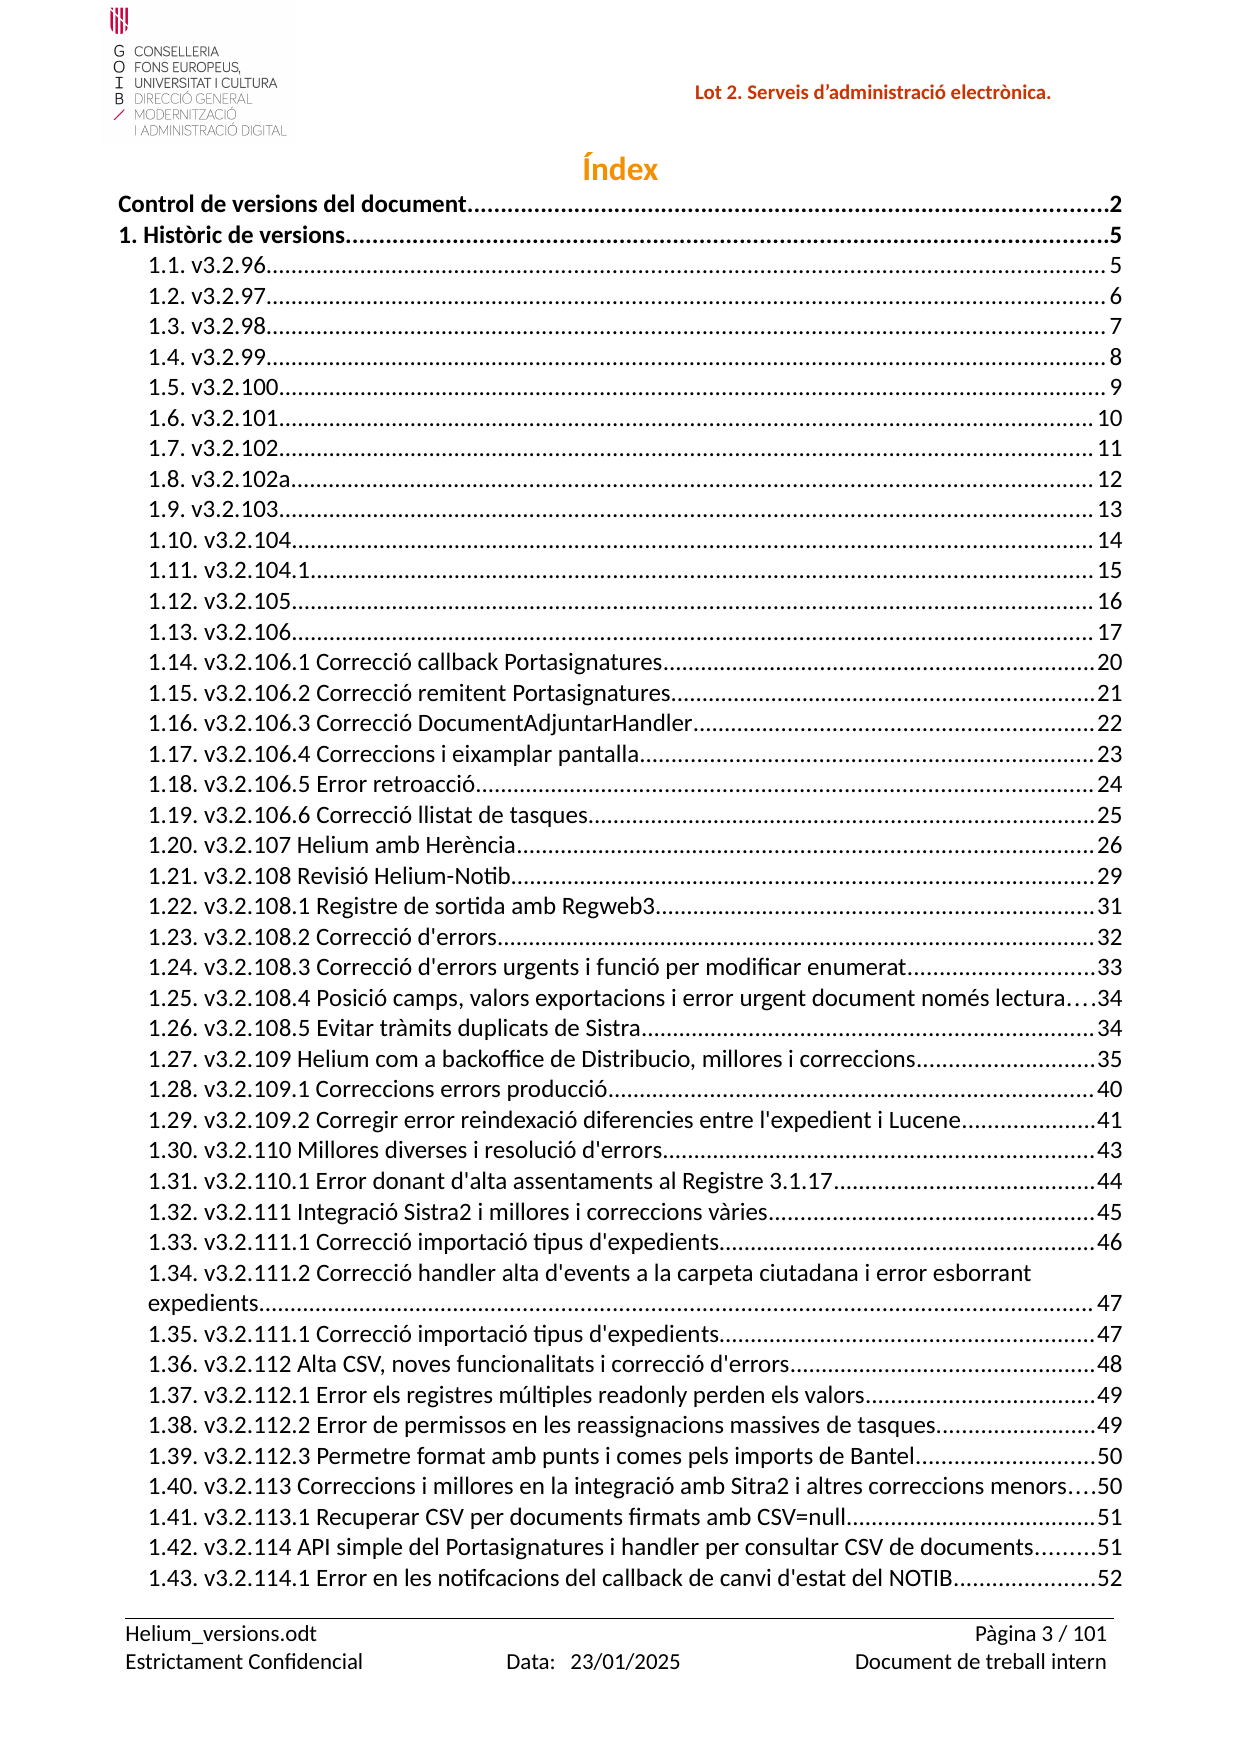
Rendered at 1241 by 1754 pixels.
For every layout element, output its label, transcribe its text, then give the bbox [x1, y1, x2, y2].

text 1.11. v3.2.104.1 15 [148, 555, 1122, 585]
text 1.15. v3.2.106.2 Correcció remitent Portasignatures 21 [148, 677, 1122, 707]
text 1.17. v3.2.106.4 Correccions i eixamplar pantalla 23 [148, 738, 1122, 768]
text 1.7. v3.2.102 11 [148, 433, 1122, 463]
text 1.37. v3.2.112.1 Error els registres múltiples readonly perden els valors 49 [148, 1379, 1122, 1409]
text 1.31. v3.2.110.1 Error donant d'alta assentaments al Registre 3.1.17 44 [148, 1165, 1122, 1196]
text 1.13. v3.2.106 17 [148, 616, 1122, 646]
text Índex [118, 148, 1122, 188]
picture [100, 0, 297, 144]
text 1.19. v3.2.106.6 Correcció llistat de tasques 25 [148, 799, 1122, 829]
text 1.3. v3.2.98 7 [148, 311, 1122, 341]
text 1.28. v3.2.109.1 Correccions errors producció 40 [148, 1073, 1122, 1104]
text 1.5. v3.2.100 9 [148, 372, 1122, 402]
text 1.38. v3.2.112.2 Error de permissos en les reassignacions massives de tasques 49 [148, 1409, 1122, 1440]
text Control de versions del document 2 [118, 188, 1122, 219]
text 1.12. v3.2.105 16 [148, 585, 1122, 616]
text 1.1. v3.2.96 5 [148, 249, 1122, 280]
text 1.2. v3.2.97 6 [148, 280, 1122, 311]
text 1.27. v3.2.109 Helium com a backoffice de Distribucio, millores i correccions 35 [148, 1043, 1122, 1073]
text 1.42. v3.2.114 API simple del Portasignatures i handler per consultar CSV de documents 51 [148, 1531, 1122, 1562]
text 1.14. v3.2.106.1 Correcció callback Portasignatures 20 [148, 646, 1122, 677]
text 1.6. v3.2.101 10 [148, 402, 1122, 433]
text 1.10. v3.2.104 14 [148, 524, 1122, 555]
text 1.32. v3.2.111 Integració Sistra2 i millores i correccions vàries 45 [148, 1196, 1122, 1226]
text 1.23. v3.2.108.2 Correcció d'errors 32 [148, 921, 1122, 951]
text 1.43. v3.2.114.1 Error en les notifcacions del callback de canvi d'estat del NOTIB 52 [148, 1562, 1122, 1592]
text 1.9. v3.2.103 13 [148, 494, 1122, 524]
text 1.24. v3.2.108.3 Correcció d'errors urgents i funció per modificar enumerat 33 [148, 951, 1122, 982]
text 1.33. v3.2.111.1 Correcció importació tipus d'expedients 46 [148, 1226, 1122, 1257]
text 1.26. v3.2.108.5 Evitar tràmits duplicats de Sistra 34 [148, 1012, 1122, 1043]
text 1.21. v3.2.108 Revisió Helium-Notib 29 [148, 860, 1122, 890]
text 1.4. v3.2.99 8 [148, 341, 1122, 372]
text 1.22. v3.2.108.1 Registre de sortida amb Regweb3 31 [148, 890, 1122, 921]
text 1.41. v3.2.113.1 Recuperar CSV per documents firmats amb CSV=null 51 [148, 1501, 1122, 1531]
text 1.8. v3.2.102a 12 [148, 463, 1122, 494]
text 1.29. v3.2.109.2 Corregir error reindexació diferencies entre l'expedient i Lucene 41 [148, 1104, 1122, 1134]
text 1.40. v3.2.113 Correccions i millores en la integració amb Sitra2 i altres correccions menors 50 [148, 1470, 1122, 1501]
text 1.30. v3.2.110 Millores diverses i resolució d'errors 43 [148, 1134, 1122, 1165]
text 1.25. v3.2.108.4 Posició camps, valors exportacions i error urgent document només lectura 34 [148, 982, 1122, 1012]
text 1. Històric de versions 5 [118, 219, 1122, 249]
text 1.36. v3.2.112 Alta CSV, noves funcionalitats i correcció d'errors 48 [148, 1348, 1122, 1379]
text 1.35. v3.2.111.1 Correcció importació tipus d'expedients 47 [148, 1318, 1122, 1348]
text 1.16. v3.2.106.3 Correcció DocumentAdjuntarHandler 22 [148, 707, 1122, 738]
text 1.34. v3.2.111.2 Correcció handler alta d'events a la carpeta ciutadana i error esborrant expedients 47 [148, 1257, 1122, 1318]
text 1.20. v3.2.107 Helium amb Herència 26 [148, 829, 1122, 860]
text 1.39. v3.2.112.3 Permetre format amb punts i comes pels imports de Bantel 50 [148, 1440, 1122, 1470]
text 1.18. v3.2.106.5 Error retroacció 24 [148, 768, 1122, 799]
